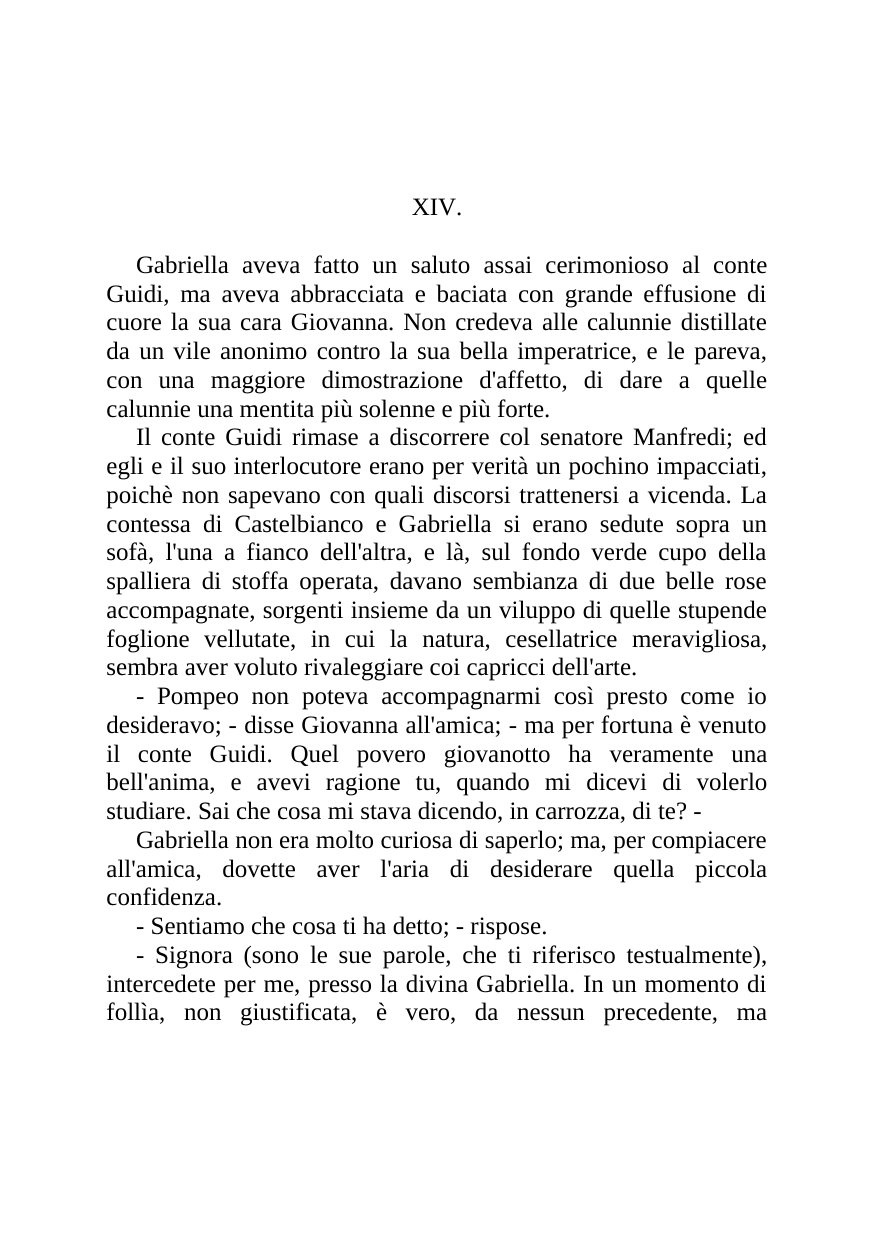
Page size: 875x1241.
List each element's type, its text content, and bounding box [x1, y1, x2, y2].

text Il conte Guidi rimase a discorrere col senatore Manfredi; ed egli e il suo interlocutore erano per verità un pochino impacciati, poichè non sapevano con quali discorsi trattenersi a vicenda. La contessa di Castelbianco e Gabriella si erano sedute sopra un sofà, l'una a fianco dell'altra, e là, sul fondo verde cupo della spalliera di stoffa operata, davano sembianza di due belle rose accompagnate, sorgenti insieme da un viluppo di quelle stupende foglione vellutate, in cui la natura, cesellatrice meravigliosa, sembra aver voluto rivaleggiare coi capricci dell'arte. [106, 422, 768, 681]
text Gabriella non era molto curiosa di saperlo; ma, per compiacere all'amica, dovette aver l'aria di desiderare quella piccola confidenza. [106, 825, 768, 911]
text XIV. [106, 192, 768, 221]
text - Sentiamo che cosa ti ha detto; - rispose. [106, 911, 768, 940]
text - Pompeo non poteva accompagnarmi così presto come io desideravo; - disse Giovanna all'amica; - ma per fortuna è venuto il conte Guidi. Quel povero giovanotto ha veramente una bell'anima, e avevi ragione tu, quando mi dicevi di volerlo studiare. Sai che cosa mi stava dicendo, in carrozza, di te? - [106, 681, 768, 825]
text Gabriella aveva fatto un saluto assai cerimonioso al conte Guidi, ma aveva abbracciata e baciata con grande effusione di cuore la sua cara Giovanna. Non credeva alle calunnie distillate da un vile anonimo contro la sua bella imperatrice, e le pareva, con una maggiore dimostrazione d'affetto, di dare a quelle calunnie una mentita più solenne e più forte. [106, 250, 768, 422]
text - Signora (sono le sue parole, che ti riferisco testualmente), intercedete per me, presso la divina Gabriella. In un momento di follìa, non giustificata, è vero, da nessun precedente, ma [106, 940, 768, 1026]
